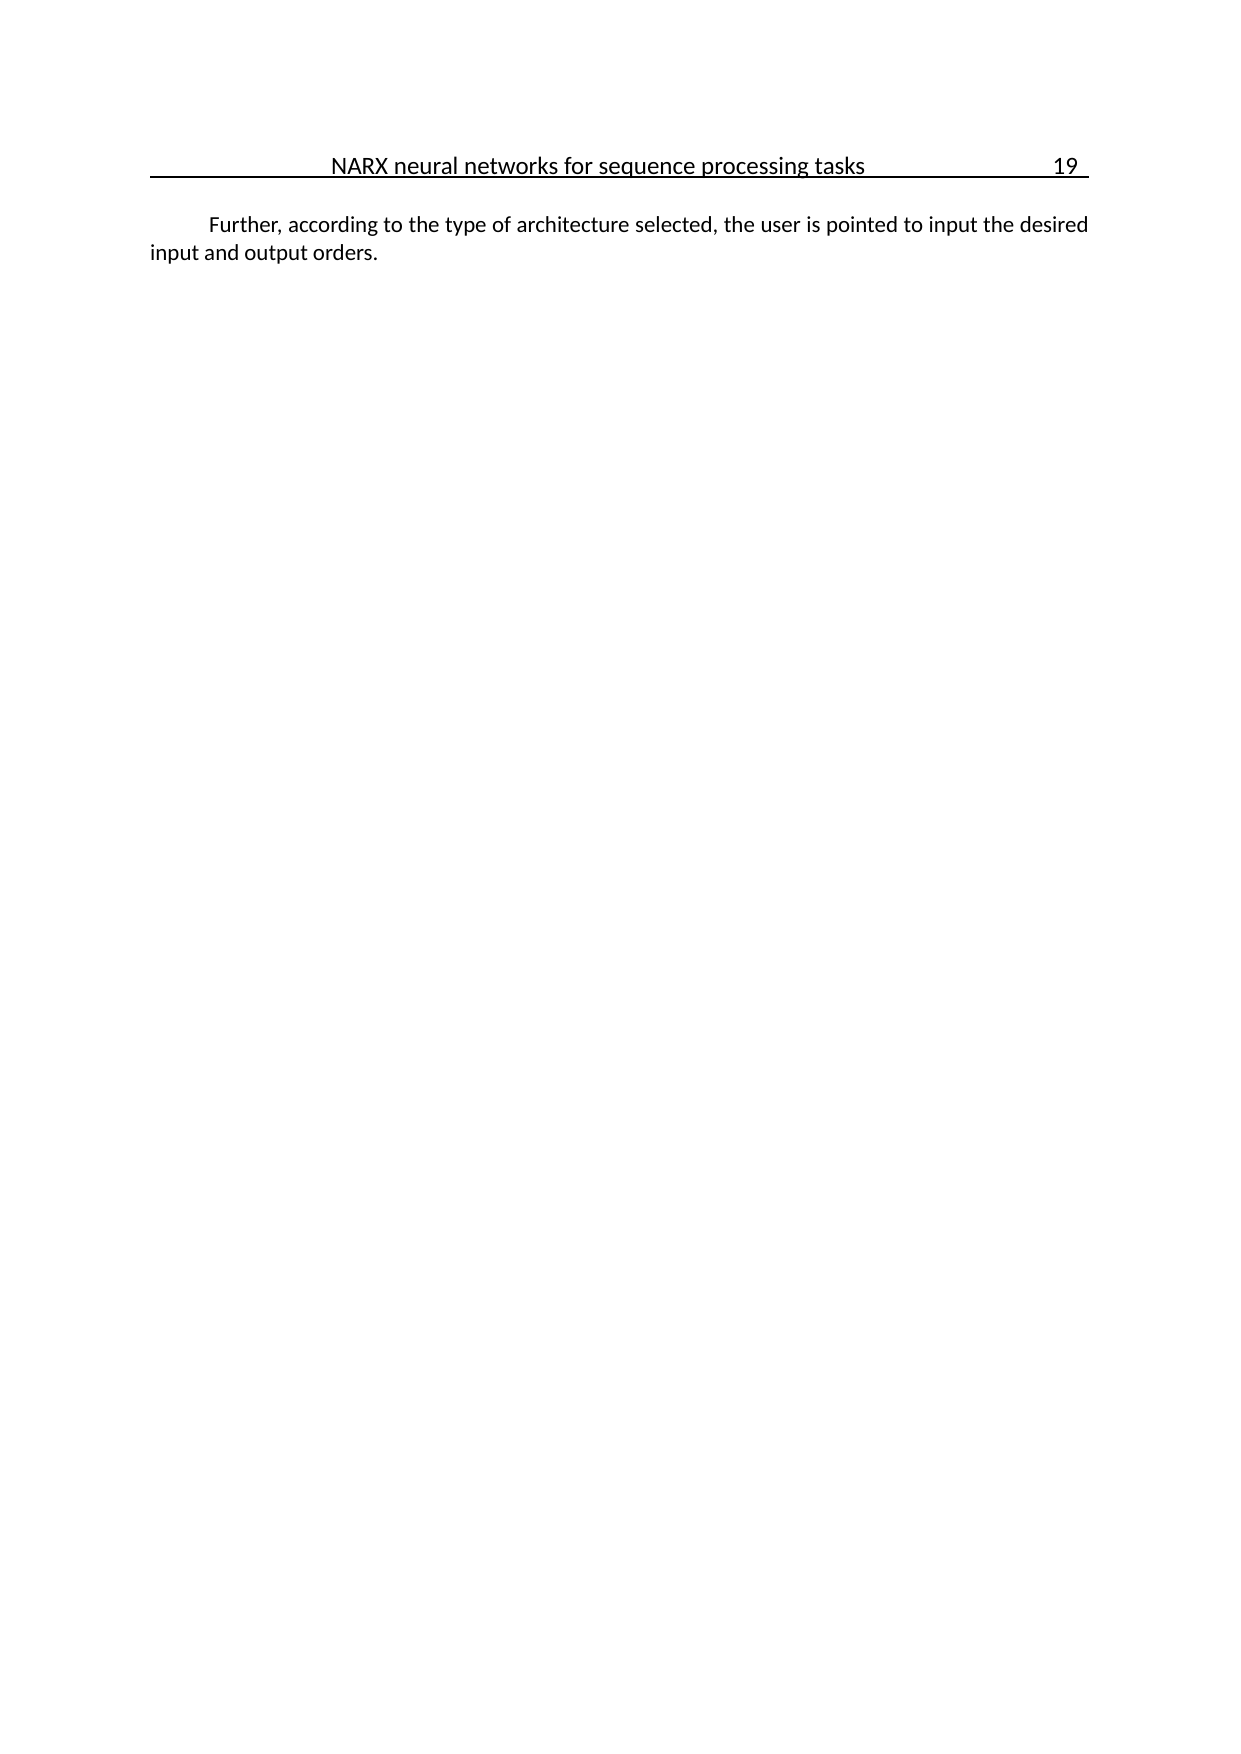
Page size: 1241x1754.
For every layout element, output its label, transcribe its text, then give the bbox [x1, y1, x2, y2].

text Further, according to the type of architecture selected, the user is pointed to input the desired input and output orders. [150, 210, 1090, 266]
